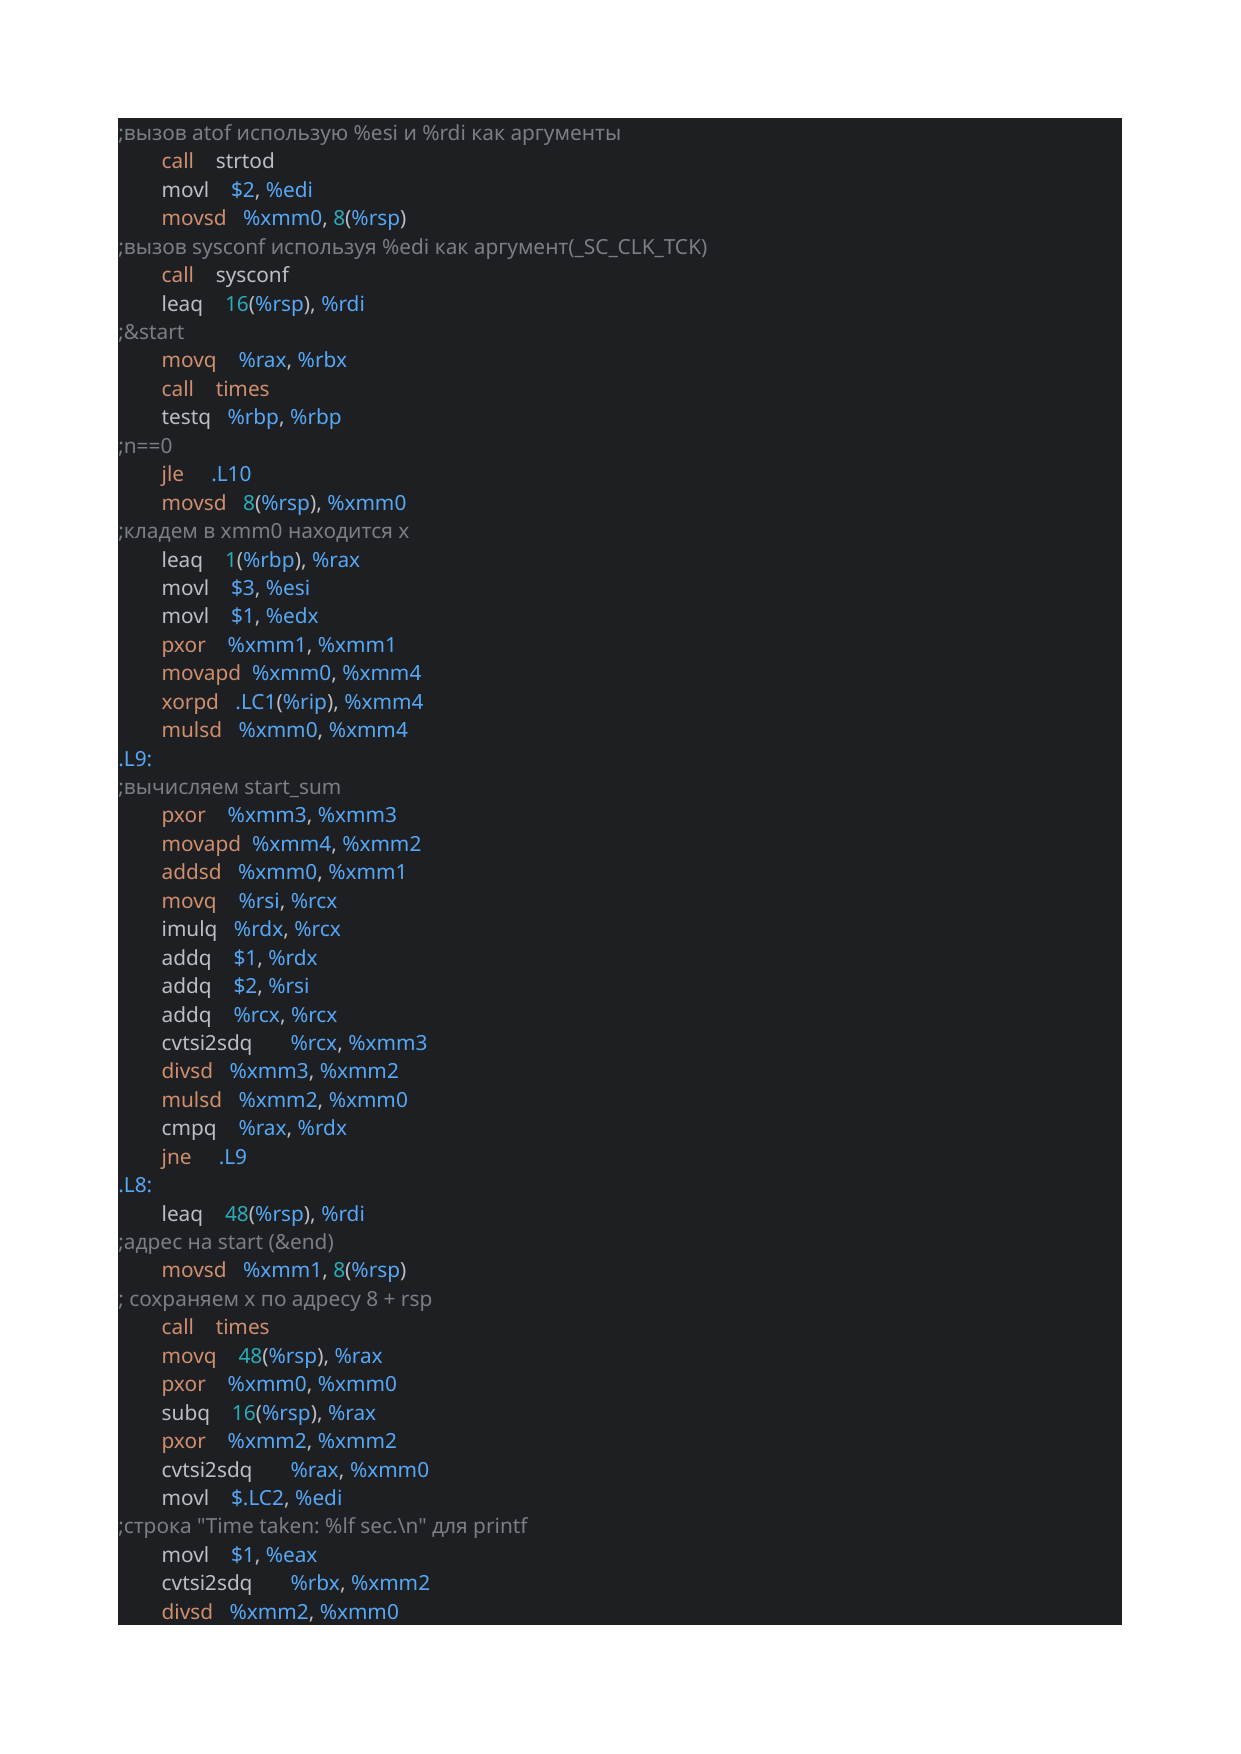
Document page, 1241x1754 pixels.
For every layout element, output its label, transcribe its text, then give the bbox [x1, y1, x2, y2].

text ;вызов atof использую %esi и %rdi как аргументы call strtod movl $2, %edi movsd %xmm0, 8(%rsp) ;вызов sysconf используя %edi как аргумент(_SC_CLK_TCK) call sysconf leaq 16(%rsp), %rdi ;&start movq %rax, %rbx call times testq %rbp, %rbp ;n==0 jle .L10 movsd 8(%rsp), %xmm0 ;кладем в xmm0 находится x leaq 1(%rbp), %rax movl $3, %esi movl $1, %edx pxor %xmm1, %xmm1 movapd %xmm0, %xmm4 xorpd .LC1(%rip), %xmm4 mulsd %xmm0, %xmm4 .L9: ;вычисляем start_sum pxor %xmm3, %xmm3 movapd %xmm4, %xmm2 addsd %xmm0, %xmm1 movq %rsi, %rcx imulq %rdx, %rcx addq $1, %rdx addq $2, %rsi addq %rcx, %rcx cvtsi2sdq %rcx, %xmm3 divsd %xmm3, %xmm2 mulsd %xmm2, %xmm0 cmpq %rax, %rdx jne .L9 .L8: leaq 48(%rsp), %rdi ;адрес на start (&end) movsd %xmm1, 8(%rsp) ; сохраняем x по адресу 8 + rsp call times movq 48(%rsp), %rax pxor %xmm0, %xmm0 subq 16(%rsp), %rax pxor %xmm2, %xmm2 cvtsi2sdq %rax, %xmm0 movl $.LC2, %edi ;строка "Time taken: %lf sec.\n" для printf movl $1, %eax cvtsi2sdq %rbx, %xmm2 divsd %xmm2, %xmm0 [118, 118, 1122, 1625]
